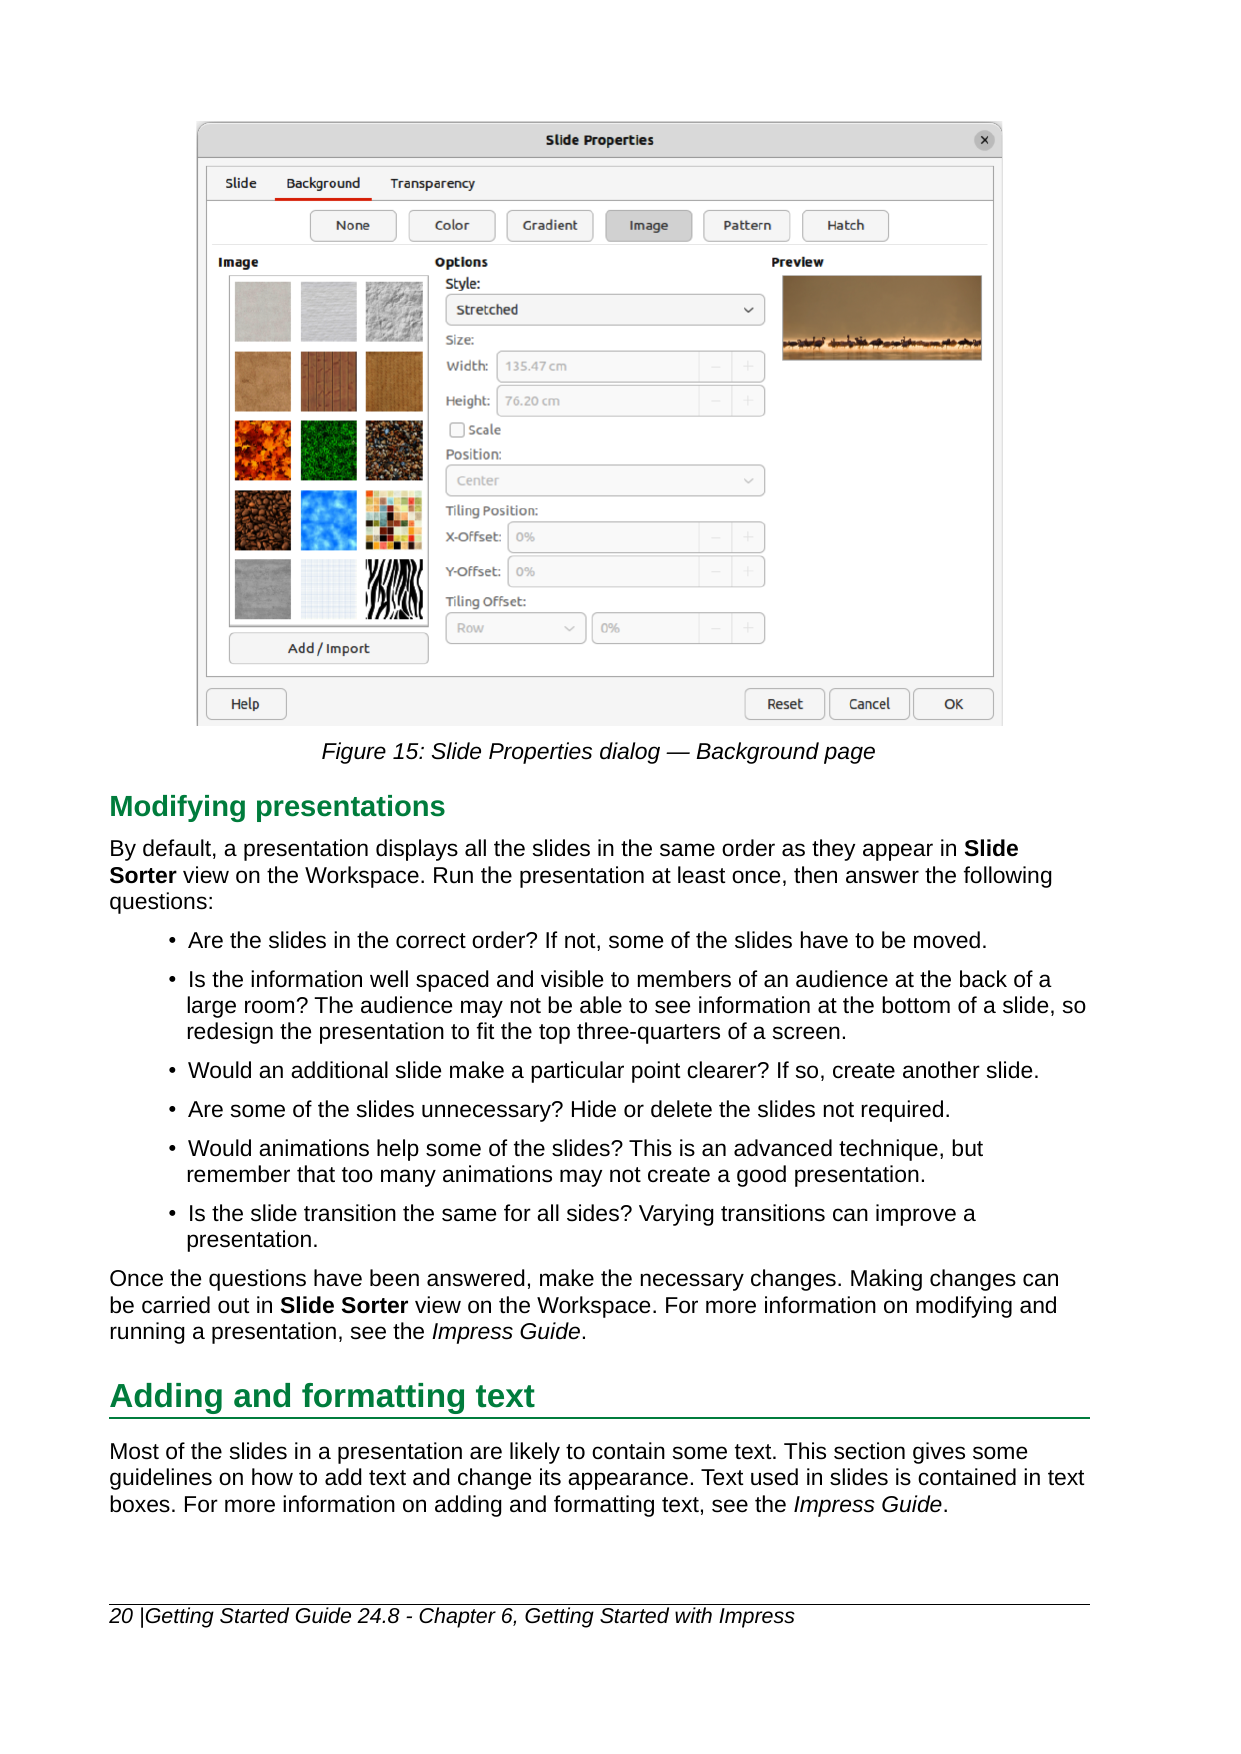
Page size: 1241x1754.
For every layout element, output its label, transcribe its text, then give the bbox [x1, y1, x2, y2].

picture [196, 121, 1003, 726]
list Would an additional slide make a particular point clearer? If so, create another slide. [168, 1057, 1090, 1083]
text Most of the slides in a presentation are likely to contain some text. This section gives some guidelines on how to add text and change its appearance. Text used in slides is contained in text boxes. For more information on adding and formatting text, see the Impress Guide. [109, 1438, 1090, 1517]
text Once the questions have been answered, make the necessary changes. Making changes can be carried out in Slide Sorter view on the Workspace. For more information on modifying and running a presentation, see the Impress Guide. [109, 1265, 1090, 1344]
subtitle Modifying presentations [109, 789, 1090, 823]
list Would animations help some of the slides? This is an advanced technique, but remember that too many animations may not create a good presentation. [168, 1135, 1090, 1188]
list Is the slide transition the same for all sides? Varying transitions can improve a presentation. [168, 1200, 1090, 1253]
list Is the information well spaced and visible to members of an audience at the back of a large room? The audience may not be able to see information at the bottom of a slide, so redesign the presentation to fit the top three-quarters of a screen. [168, 966, 1090, 1045]
list Are the slides in the correct order? If not, some of the slides have to be moved. [168, 927, 1090, 953]
list Are some of the slides unnecessary? Hide or delete the slides not required. [168, 1096, 1090, 1122]
subtitle Adding and formatting text [109, 1376, 1090, 1417]
text Figure 15: Slide Properties dialog — Background page [196, 738, 1003, 764]
list By default, a presentation displays all the slides in the same order as they appear in Slide Sorter view on the Workspace. Run the presentation at least once, then answer the following questions: [109, 835, 1090, 914]
